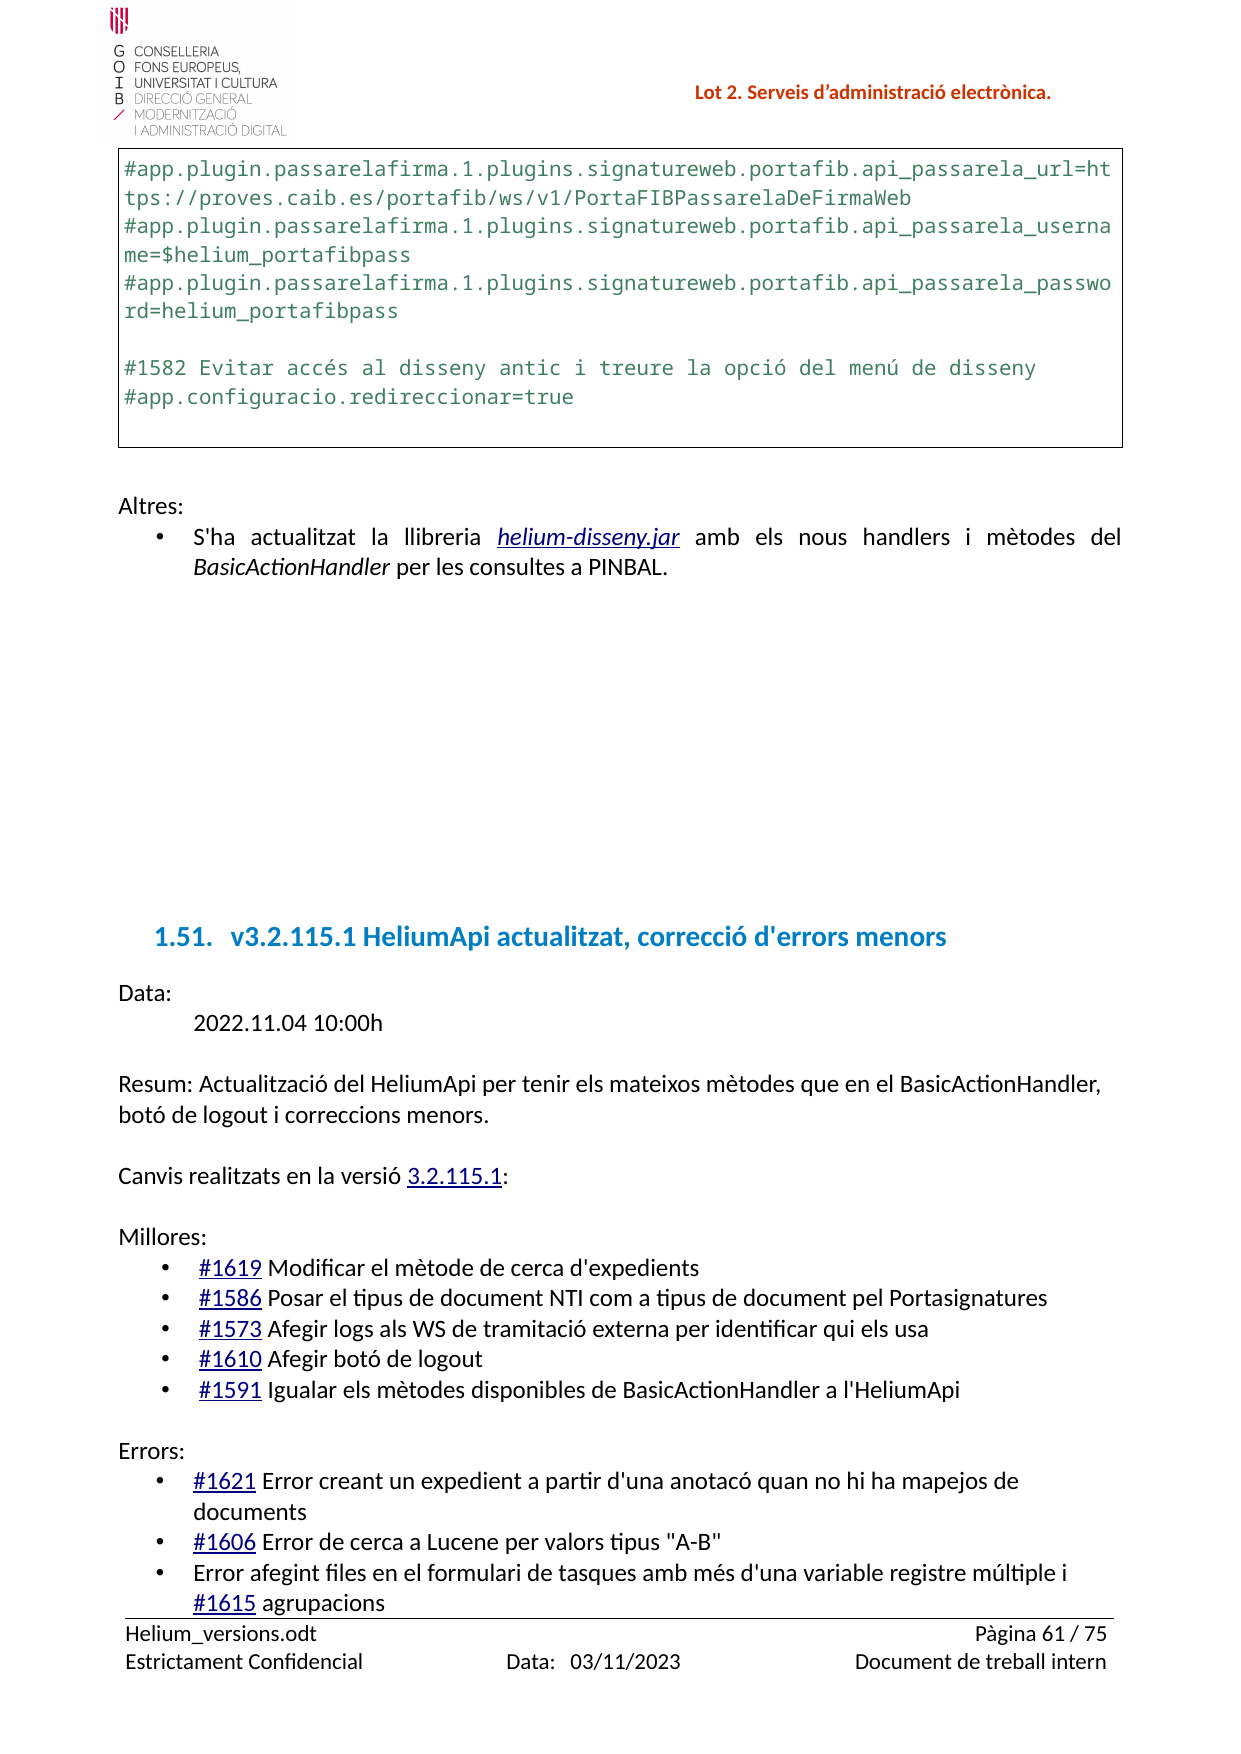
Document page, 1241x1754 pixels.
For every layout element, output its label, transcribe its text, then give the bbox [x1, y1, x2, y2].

list S'ha actualitzat la llibreria helium-disseny.jar amb els nous handlers i mètodes del BasicActionHandler per les consultes a PINBAL. [156, 521, 1122, 582]
list #1621 Error creant un expedient a partir d'una anotacó quan no hi ha mapejos de documents [156, 1465, 1122, 1526]
list #1586 Posar el tipus de document NTI com a tipus de document pel Portasignatures [161, 1282, 1122, 1313]
text Millores: [118, 1221, 1122, 1252]
text Altres: [118, 490, 1122, 521]
list #1573 Afegir logs als WS de tramitació externa per identificar qui els usa [161, 1313, 1122, 1343]
text 2022.11.04 10:00h [118, 1007, 1122, 1038]
picture [100, 0, 297, 144]
text Resum: Actualització del HeliumApi per tenir els mateixos mètodes que en el BasicActionHandler, botó de logout i correccions menors. [118, 1068, 1122, 1129]
text Data: [118, 977, 1122, 1007]
list Error afegint files en el formulari de tasques amb més d'una variable registre múltiple i #1615 agrupacions [156, 1557, 1122, 1618]
table_header #app.plugin.passarelafirma.1.plugins.signatureweb.portafib.api_passarela_url=https://proves.caib.es/portafib/ws/v1/PortaFIBPassarelaDeFirmaWeb #app.plugin.passarelafirma.1.plugins.signatureweb.portafib.api_passarela_username=$helium_portafibpass #app.plugin.passarelafirma.1.plugins.signatureweb.portafib.api_passarela_password=helium_portafibpass #1582 Evitar accés al disseny antic i treure la opció del menú de disseny #app.configuracio.redireccionar=true [119, 149, 1122, 447]
subtitle v3.2.115.1 HeliumApi actualitzat, correcció d'errors menors [153, 918, 1122, 953]
text Canvis realitzats en la versió 3.2.115.1: [118, 1160, 1122, 1191]
text Errors: [118, 1435, 1122, 1465]
list #1610 Afegir botó de logout [161, 1343, 1122, 1374]
list #1591 Igualar els mètodes disponibles de BasicActionHandler a l'HeliumApi [161, 1374, 1122, 1404]
list #1619 Modificar el mètode de cerca d'expedients [161, 1252, 1122, 1282]
list #1606 Error de cerca a Lucene per valors tipus "A-B" [156, 1526, 1122, 1557]
